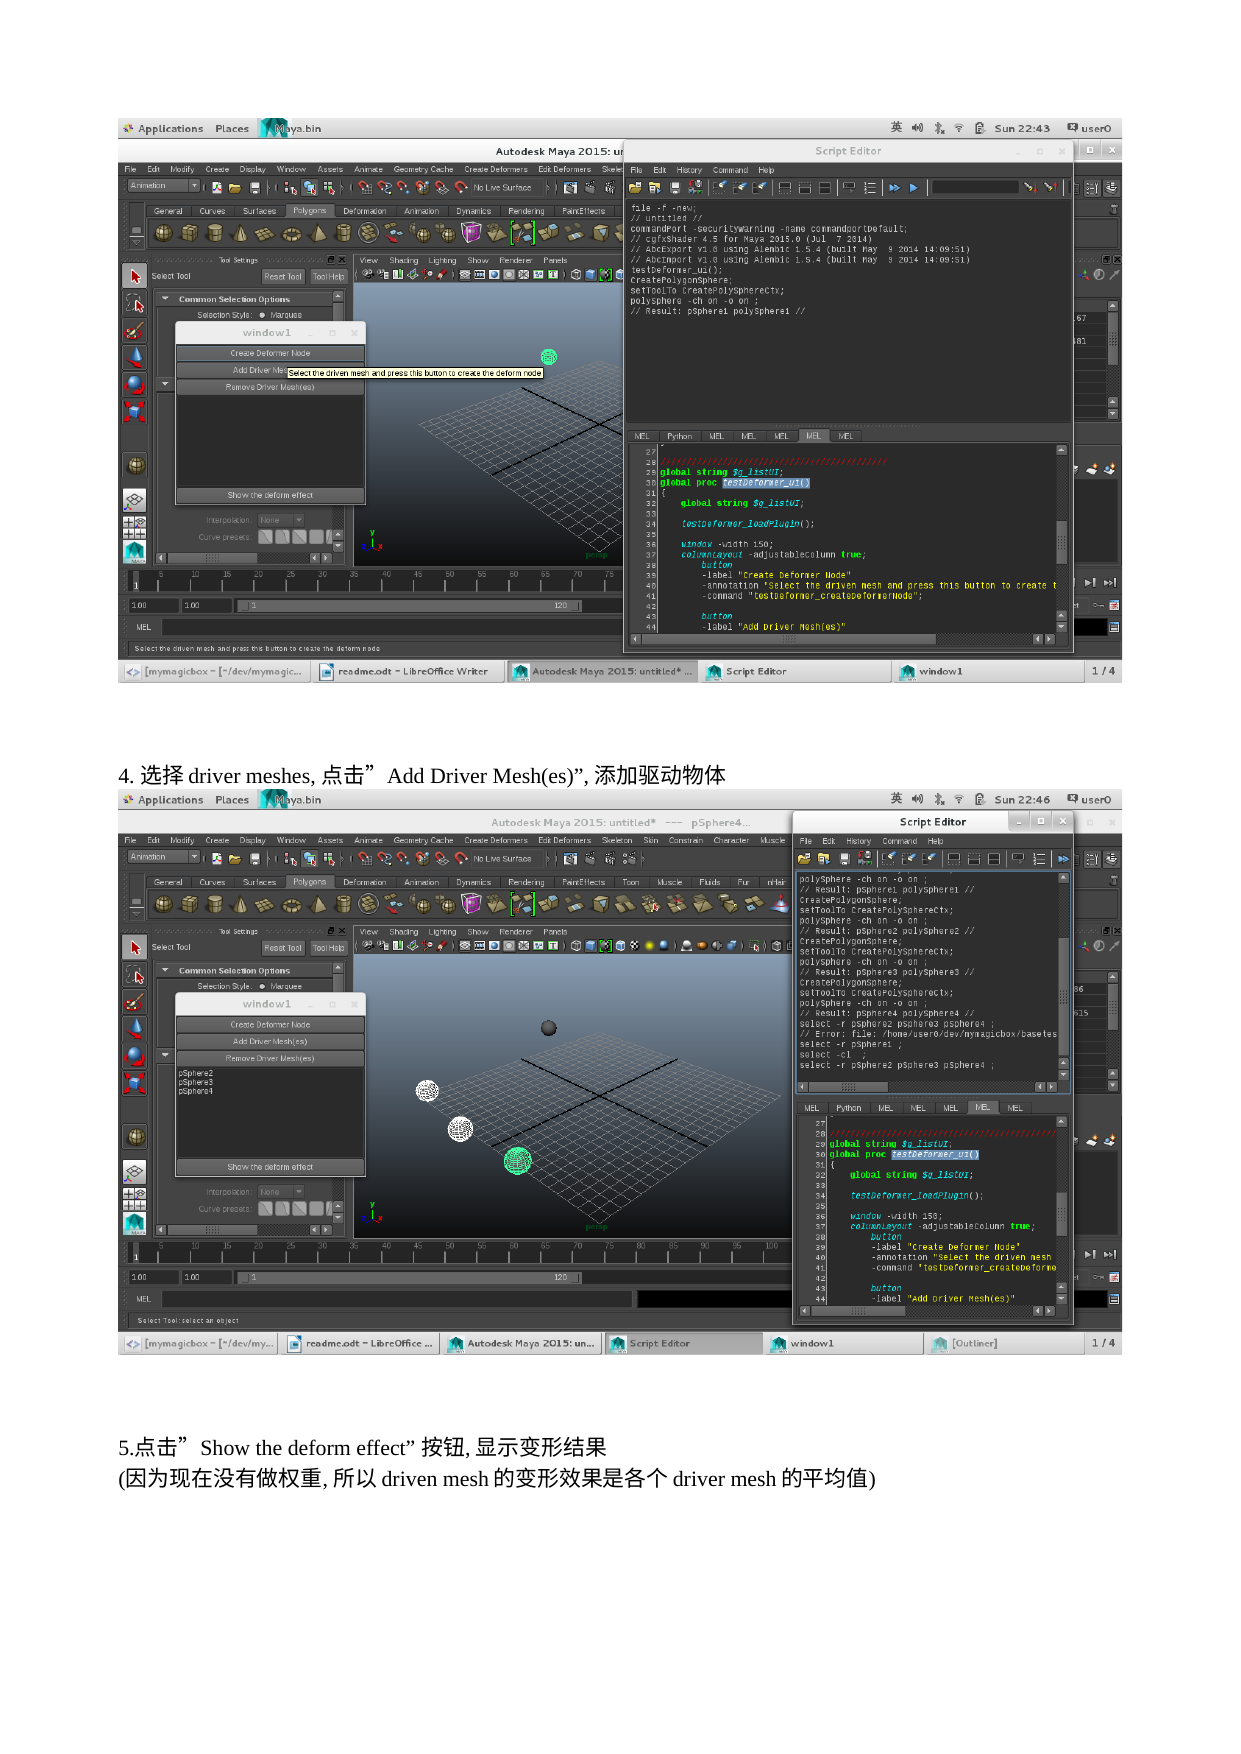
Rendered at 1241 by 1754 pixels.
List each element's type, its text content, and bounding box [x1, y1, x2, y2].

text 4. 选择driver meshes, 点击”Add Driver Mesh(es)”, 添加驱动物体 [118, 758, 1122, 789]
picture [118, 118, 1123, 683]
picture [118, 789, 1123, 1355]
text (因为现在没有做权重, 所以driven mesh的变形效果是各个driver mesh的平均值) [118, 1461, 1122, 1493]
text 5.点击”Show the deform effect” 按钮, 显示变形结果 [118, 1430, 1122, 1461]
